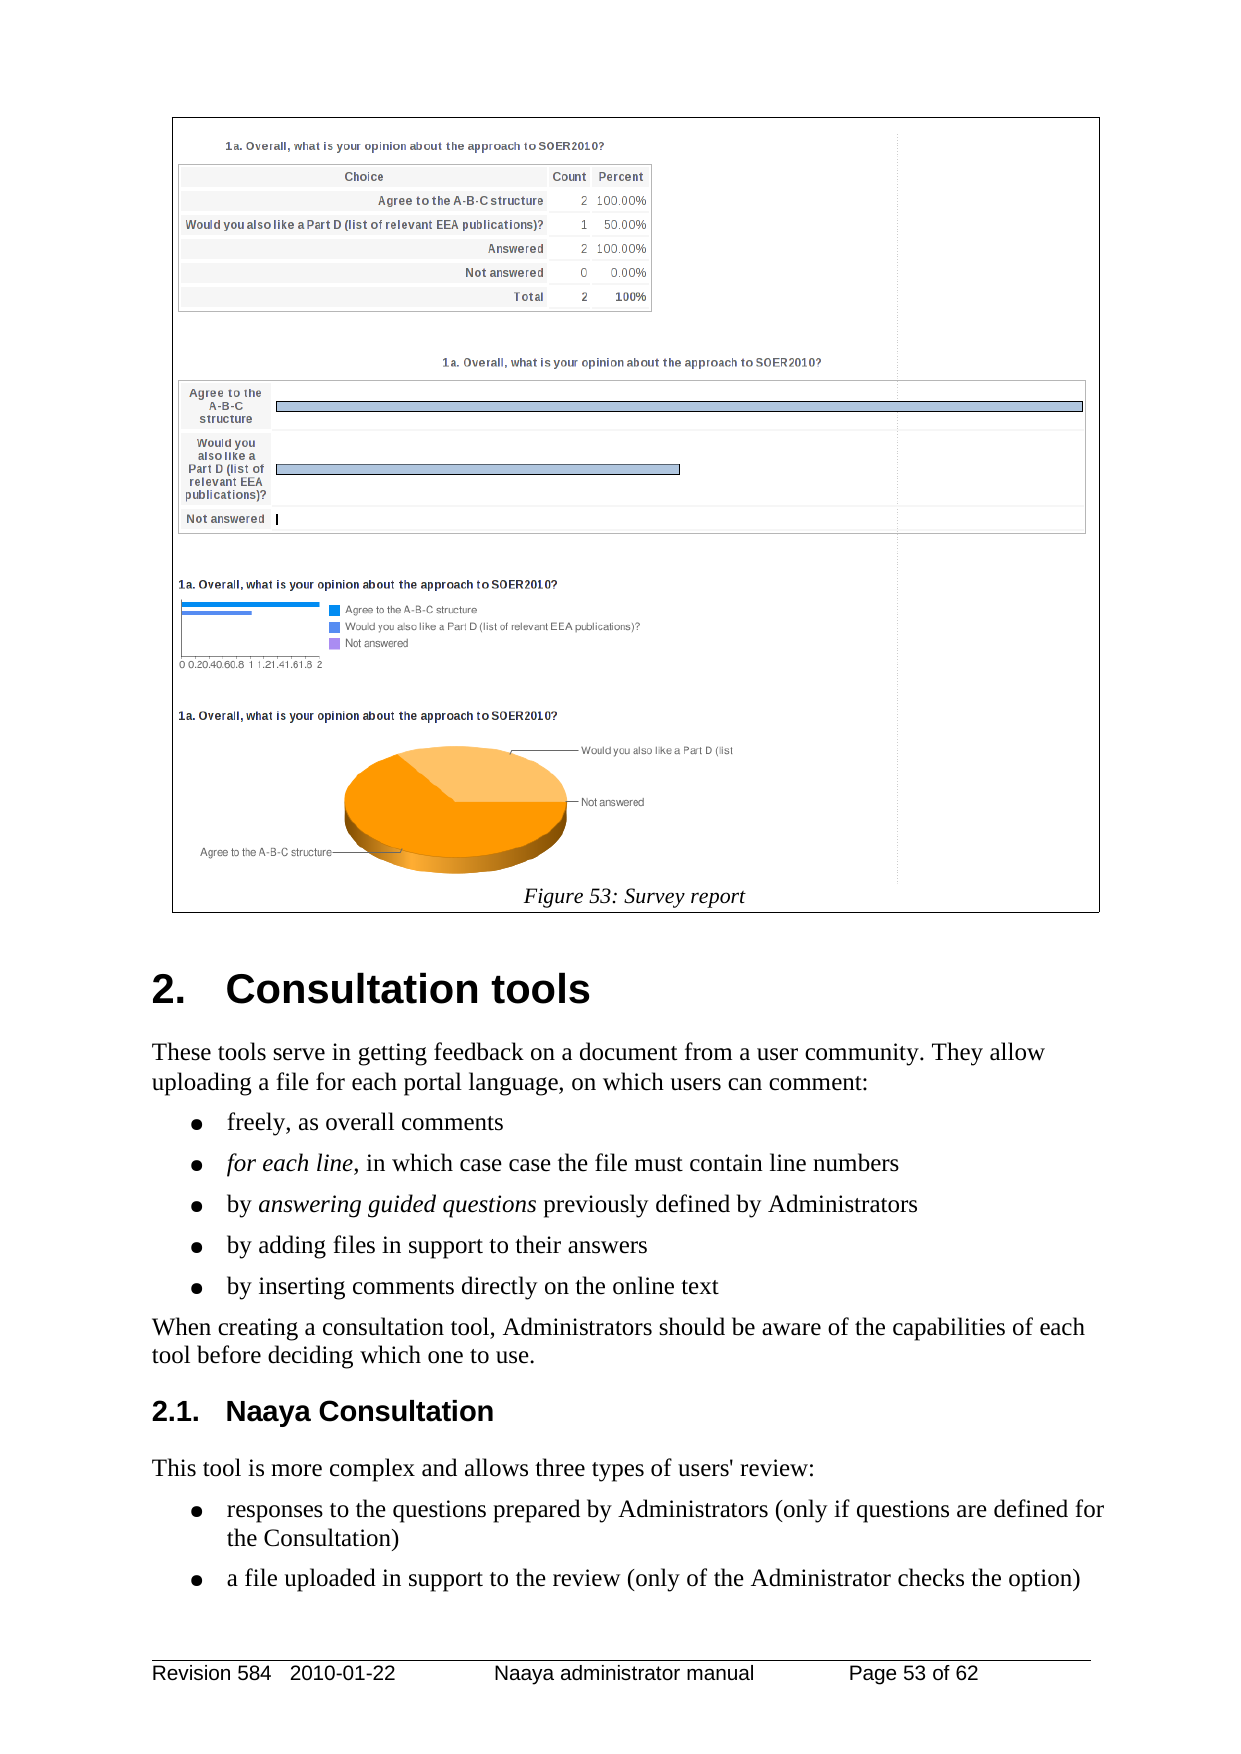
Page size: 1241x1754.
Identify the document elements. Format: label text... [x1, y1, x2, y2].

list for each line, in which case case the file must contain line numbers [189, 1148, 1128, 1177]
text Figure 53: Survey report [175, 884, 1096, 909]
text This tool is more complex and allows three types of users' review: [152, 1453, 1128, 1482]
list a file uploaded in support to the review (only of the Administrator checks the option) [189, 1563, 1128, 1592]
text When creating a consultation tool, Administrators should be aware of the capabilities of each tool before deciding which one to use. [152, 1311, 1128, 1369]
list by adding files in support to their answers [189, 1230, 1128, 1259]
subtitle Naaya Consultation [152, 1394, 1128, 1428]
picture [175, 132, 1097, 884]
text These tools serve in getting feedback on a document from a user community. They allow uploading a file for each portal language, on which users can comment: [152, 1037, 1128, 1095]
list by inserting comments directly on the online text [189, 1271, 1128, 1299]
subtitle Consultation tools [151, 964, 1128, 1012]
list freely, as overall comments [189, 1107, 1128, 1136]
list by answering guided questions previously defined by Administrators [189, 1189, 1128, 1218]
list responses to the questions prepared by Administrators (only if questions are defined for the Consultation) [189, 1493, 1128, 1552]
